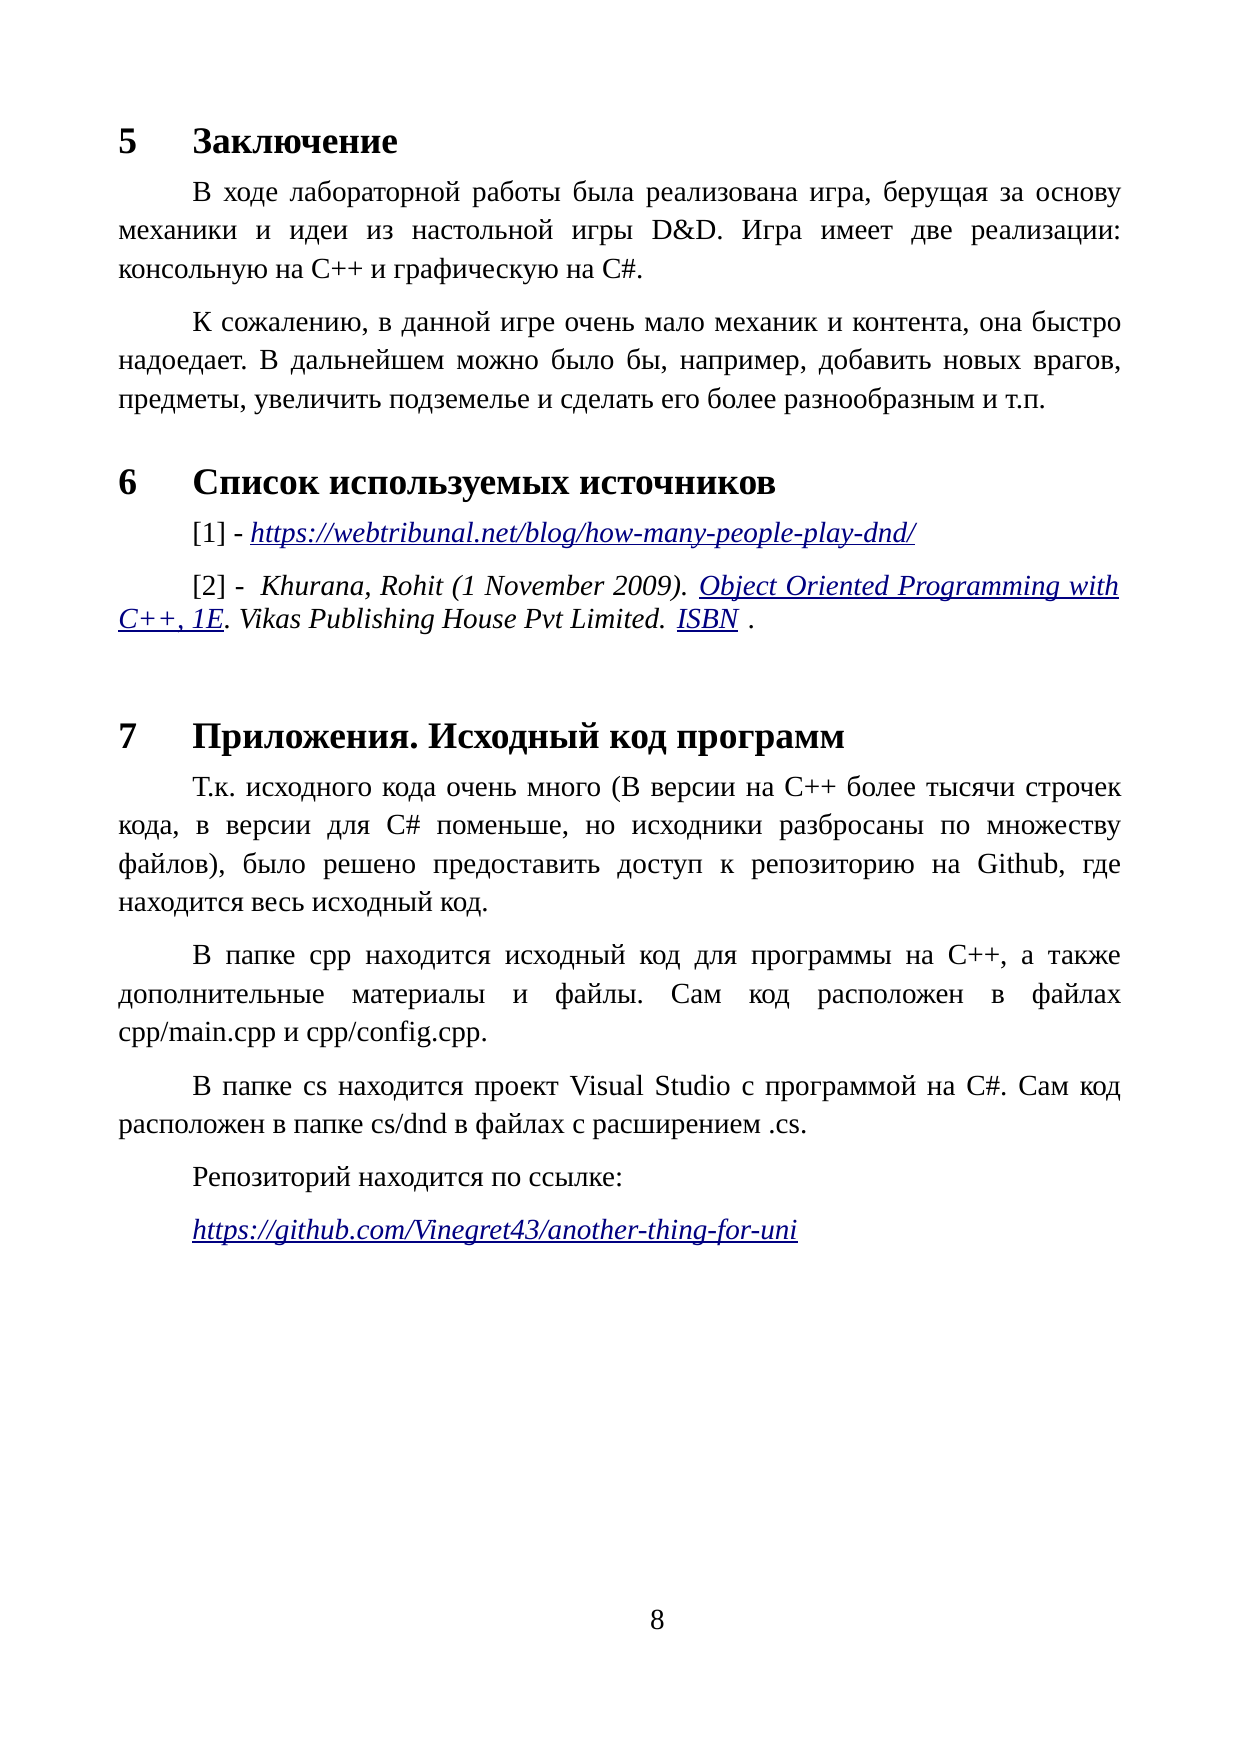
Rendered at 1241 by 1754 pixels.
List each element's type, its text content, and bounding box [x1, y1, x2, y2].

subtitle Заключение [118, 118, 1122, 161]
text К сожалению, в данной игре очень мало механик и контента, она быстро надоедает. В дальнейшем можно было бы, например, добавить новых врагов, предметы, увеличить подземелье и сделать его более разнообразным и т.п. [118, 304, 1122, 414]
text https://github.com/Vinegret43/another-thing-for-uni [118, 1212, 1122, 1246]
text В ходе лабораторной работы была реализована игра, берущая за основу механики и идеи из настольной игры D&D. Игра имеет две реализации: консольную на C++ и графическую на C#. [118, 174, 1122, 284]
subtitle Приложения. Исходный код программ [118, 713, 1122, 756]
text В папке cpp находится исходный код для программы на C++, а также дополнительные материалы и файлы. Сам код расположен в файлах cpp/main.cpp и cpp/config.cpp. [118, 937, 1122, 1048]
text В папке cs находится проект Visual Studio с программой на C#. Сам код расположен в папке cs/dnd в файлах с расширением .cs. [118, 1068, 1122, 1140]
text Репозиторий находится по ссылке: [118, 1159, 1122, 1193]
subtitle Список используемых источников [118, 459, 1122, 502]
text [2] - Khurana, Rohit (1 November 2009). Object Oriented Programming with C++, 1E. Vikas Publishing House Pvt Limited. ISBN . [118, 568, 1122, 635]
text Т.к. исходного кода очень много (В версии на C++ более тысячи строчек кода, в версии для C# поменьше, но исходники разбросаны по множеству файлов), было решено предоставить доступ к репозиторию на Github, где находится весь исходный код. [118, 769, 1122, 918]
text [1] - https://webtribunal.net/blog/how-many-people-play-dnd/ [118, 515, 1122, 548]
